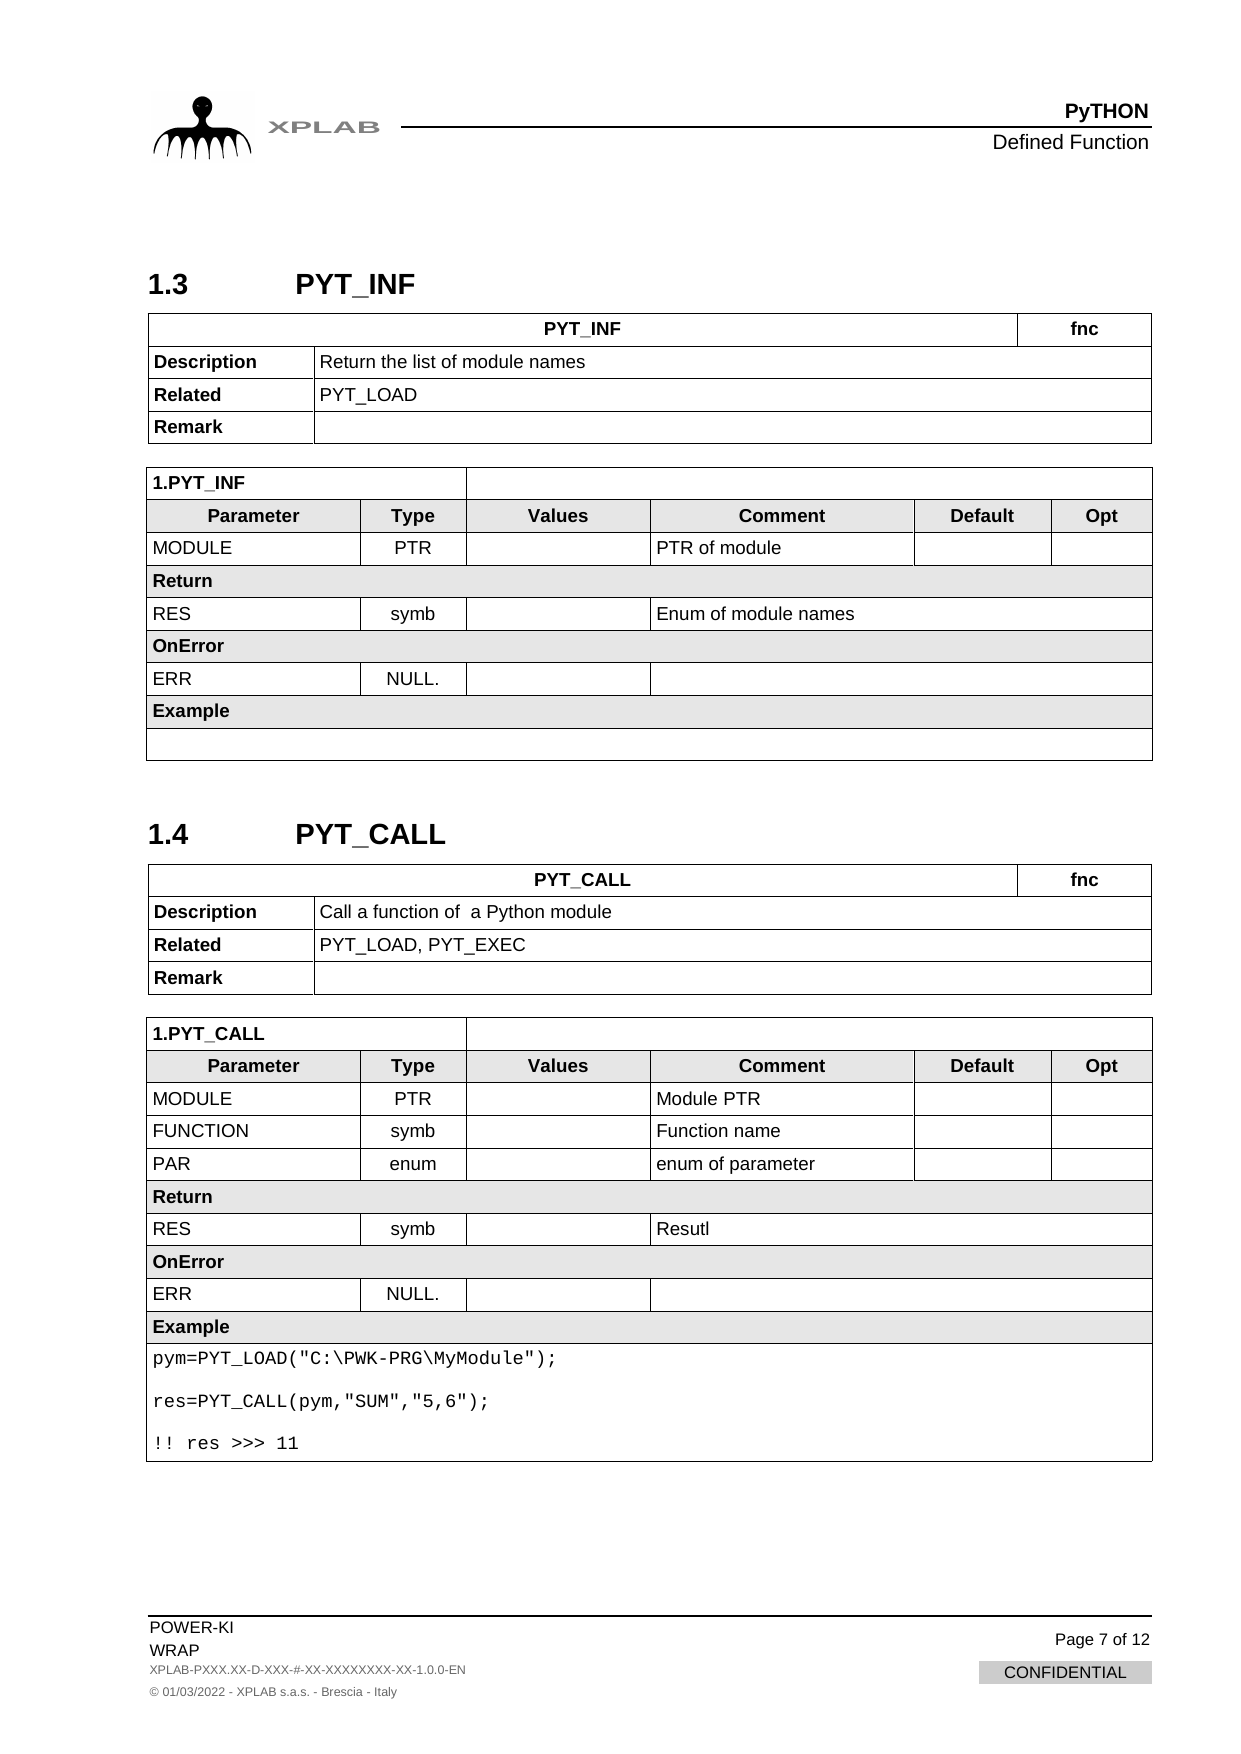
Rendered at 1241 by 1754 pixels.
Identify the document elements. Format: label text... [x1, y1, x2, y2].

table_cell Remark [149, 412, 313, 443]
table_cell [915, 1116, 1051, 1148]
table_cell Default [915, 500, 1051, 532]
table_cell Values [467, 1051, 650, 1082]
table_cell Type [361, 1051, 466, 1082]
table_cell Example [147, 1312, 1152, 1343]
table_cell Example [147, 696, 1152, 728]
table_cell Return [147, 566, 1152, 597]
table_cell symb [361, 598, 466, 630]
table_cell Module PTR [651, 1083, 913, 1115]
table_cell pym=PYT_LOAD("C:\PWK-PRG\MyModule"); res=PYT_CALL(pym,"SUM","5,6"); !! res >>> 11 [147, 1344, 1152, 1461]
table_cell Type [361, 500, 466, 532]
table_cell Call a function of a Python module [315, 897, 1151, 929]
table_cell [315, 962, 1151, 994]
table_header PYT_CALL [149, 865, 1017, 896]
table_header PYT_INF [149, 314, 1017, 346]
table_cell [1052, 533, 1152, 565]
table_cell PYT_LOAD, PYT_EXEC [315, 930, 1151, 961]
table_cell Description [149, 347, 313, 378]
table_cell [315, 412, 1151, 443]
table_cell enum of parameter [651, 1149, 913, 1180]
table_cell [467, 598, 650, 630]
table_cell [467, 1214, 650, 1245]
subtitle PYT_CALL [148, 818, 1152, 851]
table_cell Values [467, 500, 650, 532]
table_cell Enum of module names [651, 598, 1152, 630]
table_cell RES [147, 1214, 360, 1245]
table_cell Parameter [147, 500, 360, 532]
table_cell OnError [147, 1246, 1152, 1278]
table_cell FUNCTION [147, 1116, 360, 1148]
table_cell Opt [1052, 1051, 1152, 1082]
table_cell Description [149, 897, 313, 929]
table_cell [651, 663, 1152, 695]
table_cell NULL. [361, 1279, 466, 1311]
table_header fnc [1018, 314, 1151, 346]
table_cell [467, 1149, 650, 1180]
table_cell [1052, 1116, 1152, 1148]
table_cell [915, 1083, 1051, 1115]
table_cell [467, 1116, 650, 1148]
picture [150, 91, 255, 163]
table_cell [915, 533, 1051, 565]
table_cell [467, 1083, 650, 1115]
table_cell Related [149, 930, 313, 961]
table_cell PTR of module [651, 533, 913, 565]
table_header fnc [1018, 865, 1151, 896]
table_cell PTR [361, 533, 466, 565]
table_cell symb [361, 1116, 466, 1148]
table_cell RES [147, 598, 360, 630]
table_cell Default [915, 1051, 1051, 1082]
table_cell [467, 1279, 650, 1311]
table_header [467, 468, 1152, 499]
table_cell PTR [361, 1083, 466, 1115]
table_cell [467, 533, 650, 565]
table_cell ERR [147, 663, 360, 695]
table_cell Opt [1052, 500, 1152, 532]
table_cell enum [361, 1149, 466, 1180]
table_header 1.PYT_INF [147, 468, 466, 499]
table_cell [467, 663, 650, 695]
table_cell MODULE [147, 533, 360, 565]
table_header 1.PYT_CALL [147, 1018, 466, 1050]
table_cell [1052, 1083, 1152, 1115]
table_cell Return [147, 1181, 1152, 1213]
table_cell PAR [147, 1149, 360, 1180]
table_cell Comment [651, 1051, 913, 1082]
table_cell Remark [149, 962, 313, 994]
table_cell [915, 1149, 1051, 1180]
table_cell MODULE [147, 1083, 360, 1115]
table_cell Parameter [147, 1051, 360, 1082]
table_cell [651, 1279, 1152, 1311]
table_cell OnError [147, 631, 1152, 662]
table_cell ERR [147, 1279, 360, 1311]
table_cell Related [149, 379, 313, 411]
subtitle PYT_INF [148, 268, 1152, 301]
table_cell NULL. [361, 663, 466, 695]
table_cell PYT_LOAD [315, 379, 1151, 411]
table_cell Resutl [651, 1214, 1152, 1245]
table_header [467, 1018, 1152, 1050]
table_cell [147, 729, 1152, 760]
table_cell [1052, 1149, 1152, 1180]
table_cell Comment [651, 500, 913, 532]
table_cell symb [361, 1214, 466, 1245]
table_cell Function name [651, 1116, 913, 1148]
table_cell Return the list of module names [315, 347, 1151, 378]
